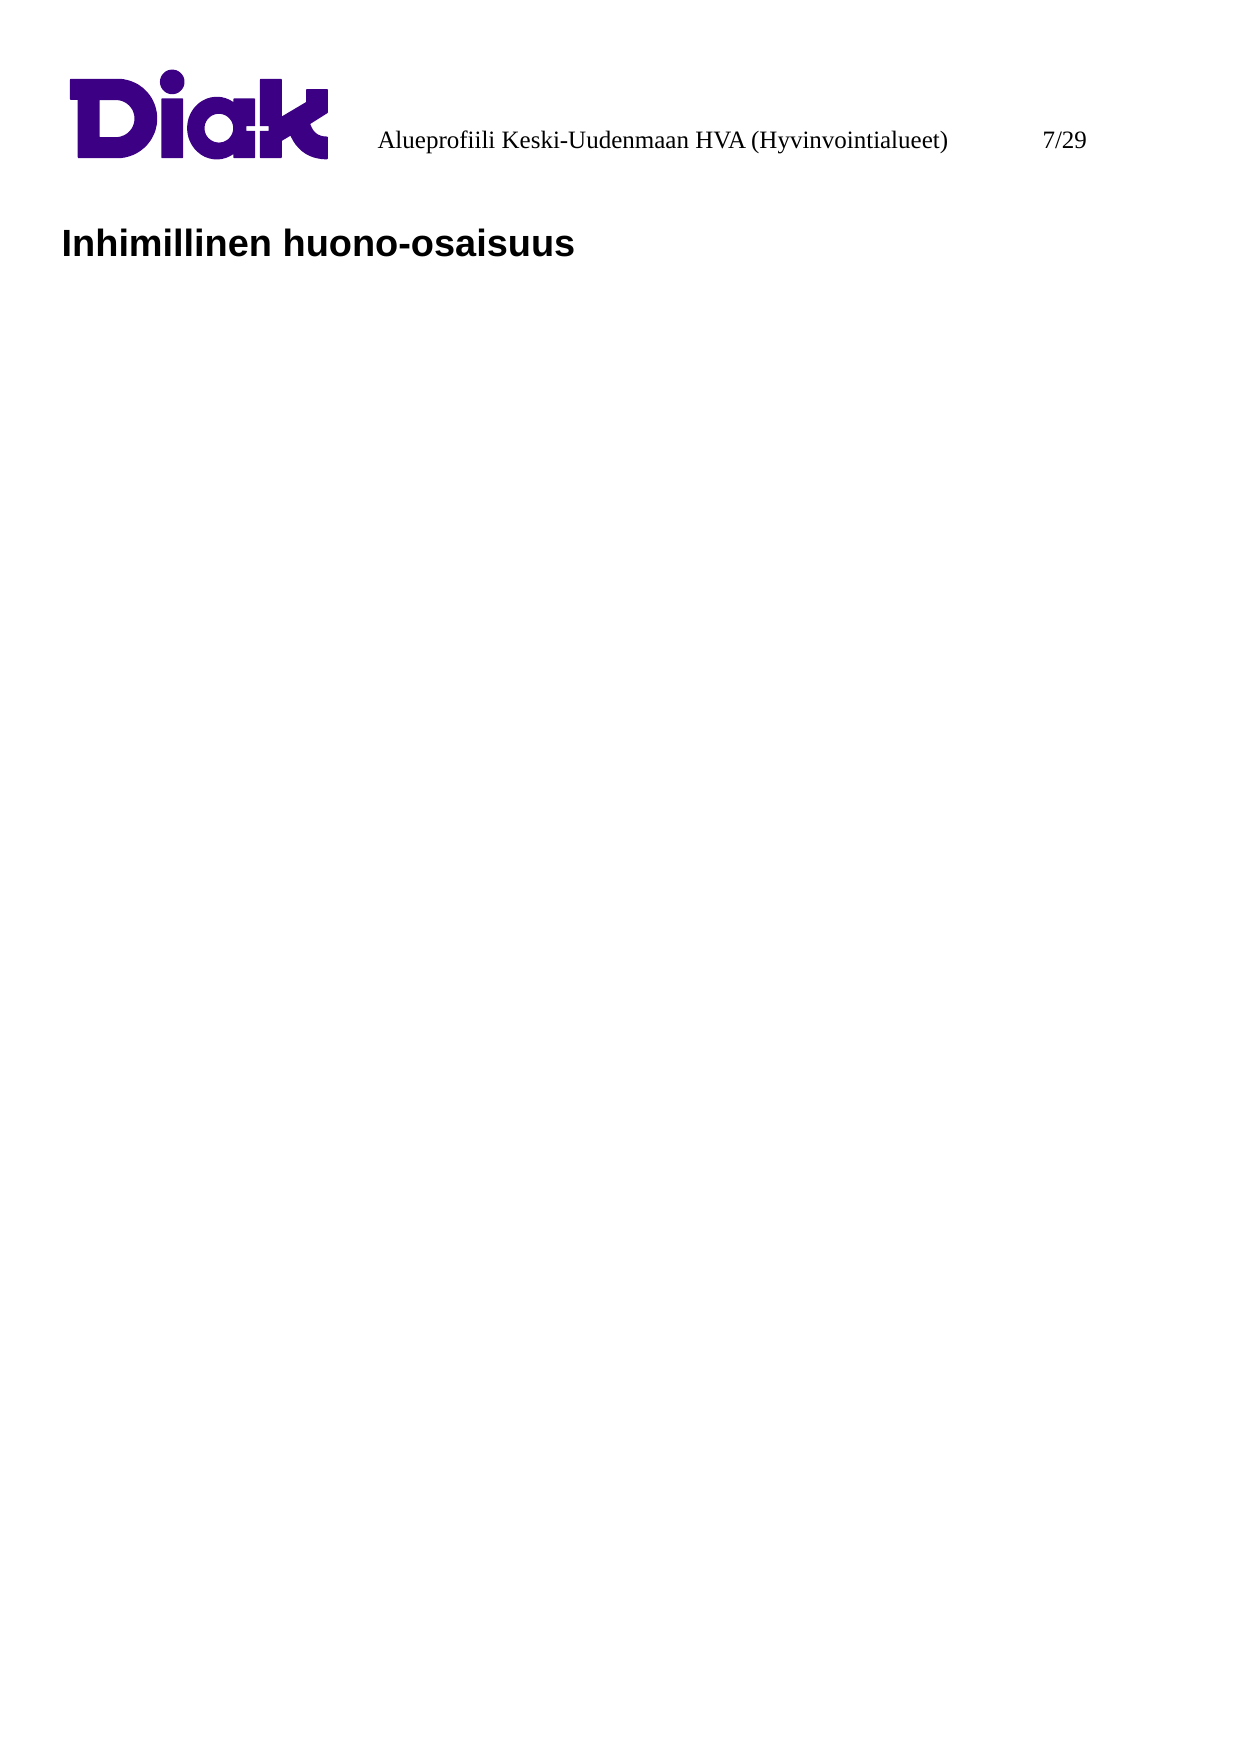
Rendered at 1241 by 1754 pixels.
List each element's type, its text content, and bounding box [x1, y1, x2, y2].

subtitle Inhimillinen huono-osaisuus [61, 221, 1179, 265]
